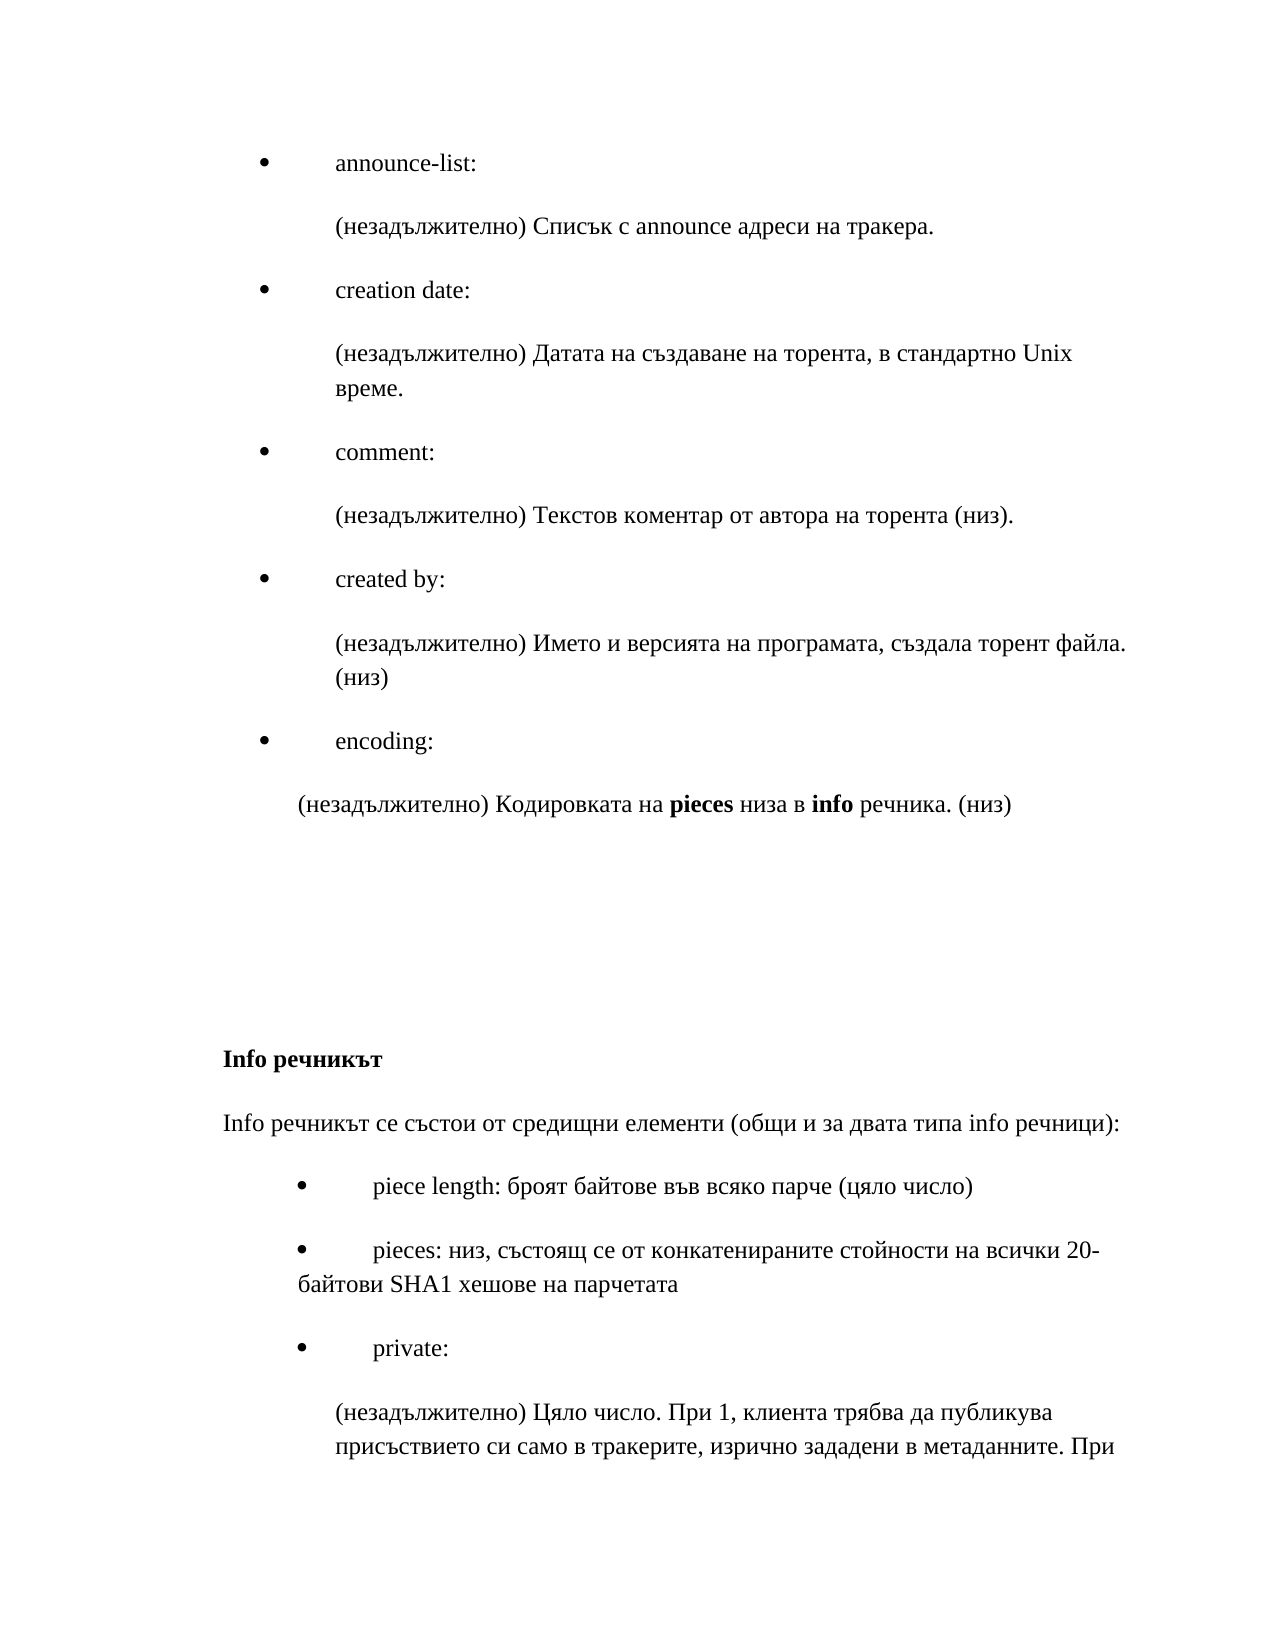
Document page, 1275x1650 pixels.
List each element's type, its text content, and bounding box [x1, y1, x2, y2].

text (незадължително) Кодировката на pieces низа в info речника. (низ) [298, 789, 1127, 818]
list comment: [260, 437, 1127, 465]
text (незадължително) Датата на създаване на торента, в стандартно Unix време. [335, 338, 1127, 402]
list encoding: [260, 726, 1127, 754]
text Info речникът [148, 1044, 1127, 1073]
list pieces: низ, състоящ се от конкатенираните стойности на всички 20-байтови SHA1 хешове на парчетата [298, 1235, 1127, 1298]
text (незадължително) Цяло число. При 1, клиента трябва да публикува присъствието си само в тракерите, изрично зададени в метаданните. При [335, 1397, 1127, 1460]
text (незадължително) Списък с announce адреси на тракера. [335, 211, 1127, 240]
list announce-list: [260, 148, 1127, 176]
text (незадължително) Името и версията на програмата, създала торент файла. (низ) [335, 628, 1127, 691]
list piece length: броят байтове във всяко парче (цяло число) [298, 1171, 1127, 1200]
text Info речникът се състои от средищни елементи (общи и за двата типа info речници): [148, 1108, 1127, 1136]
list creation date: [260, 275, 1127, 304]
text (незадължително) Текстов коментар от автора на торента (низ). [335, 500, 1127, 529]
list private: [298, 1333, 1127, 1362]
list created by: [260, 564, 1127, 593]
